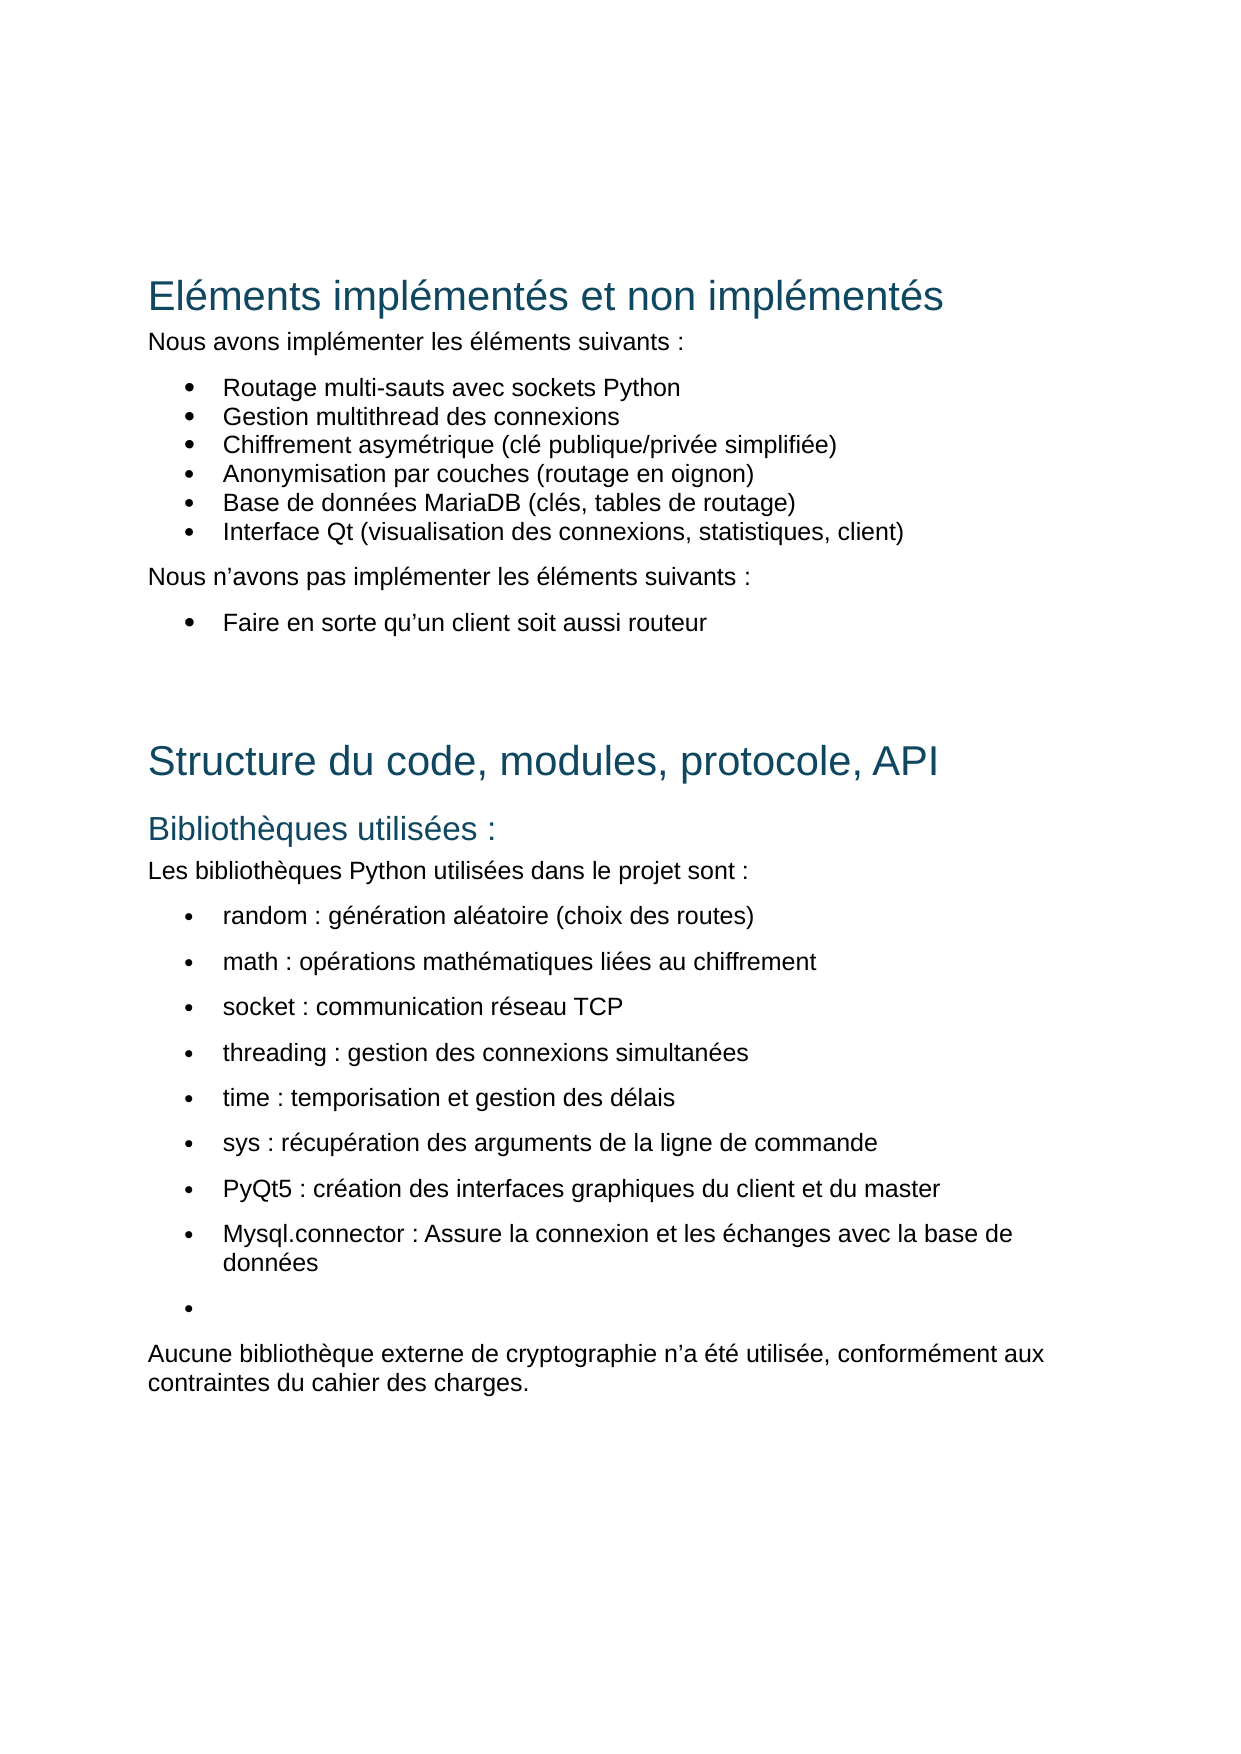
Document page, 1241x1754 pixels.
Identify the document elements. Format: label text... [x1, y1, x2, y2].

list threading : gestion des connexions simultanées [185, 1037, 1093, 1066]
subtitle Eléments implémentés et non implémentés [148, 271, 1093, 319]
list Anonymisation par couches (routage en oignon) [185, 459, 1093, 488]
subtitle Structure du code, modules, protocole, API [148, 736, 1093, 784]
list PyQt5 : création des interfaces graphiques du client et du master [185, 1174, 1093, 1202]
text Nous avons implémenter les éléments suivants : [148, 327, 1093, 356]
list socket : communication réseau TCP [185, 992, 1093, 1021]
text Les bibliothèques Python utilisées dans le projet sont : [148, 856, 1093, 884]
list math : opérations mathématiques liées au chiffrement [185, 947, 1093, 975]
text Aucune bibliothèque externe de cryptographie n’a été utilisée, conformément aux contraintes du cahier des charges. [148, 1339, 1093, 1396]
subtitle Bibliothèques utilisées : [148, 809, 1093, 847]
list sys : récupération des arguments de la ligne de commande [185, 1128, 1093, 1157]
list Routage multi-sauts avec sockets Python [185, 373, 1093, 402]
list random : génération aléatoire (choix des routes) [185, 901, 1093, 930]
text Nous n’avons pas implémenter les éléments suivants : [148, 562, 1093, 591]
list time : temporisation et gestion des délais [185, 1083, 1093, 1112]
list Chiffrement asymétrique (clé publique/privée simplifiée) [185, 431, 1093, 459]
list Base de données MariaDB (clés, tables de routage) [185, 488, 1093, 517]
list Mysql.connector : Assure la connexion et les échanges avec la base de données [185, 1219, 1093, 1277]
list Interface Qt (visualisation des connexions, statistiques, client) [185, 517, 1093, 546]
list Gestion multithread des connexions [185, 402, 1093, 431]
list Faire en sorte qu’un client soit aussi routeur [185, 608, 1093, 637]
